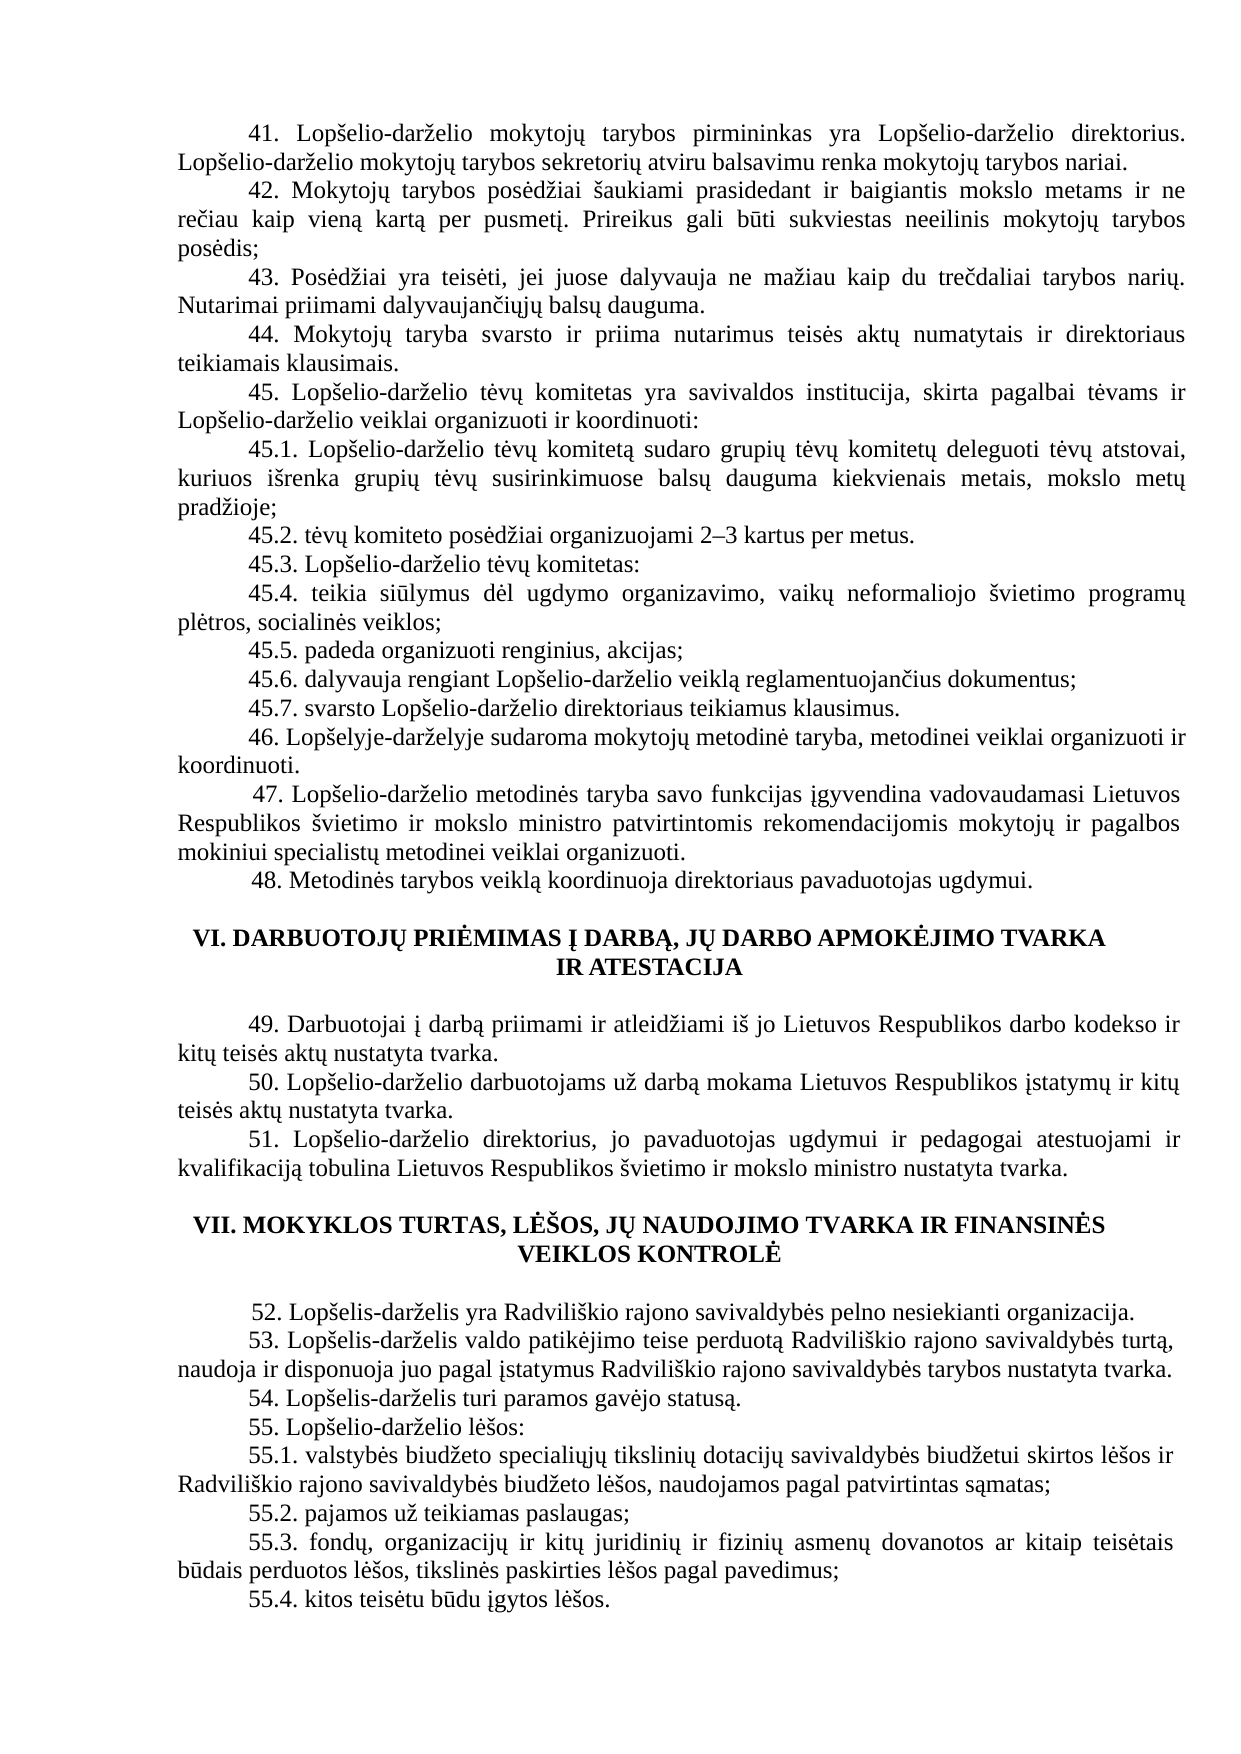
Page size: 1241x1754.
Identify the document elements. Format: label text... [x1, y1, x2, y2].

text 55. Lopšelio-darželio lėšos: [248, 1412, 1175, 1441]
text VI. DARBUOTOJŲ PRIĖMIMAS Į DARBĄ, JŲ DARBO APMOKĖJIMO TVARKA IR ATESTACIJA [177, 923, 1121, 981]
text 42. Mokytojų tarybos posėdžiai šaukiami prasidedant ir baigiantis mokslo metams ir ne rečiau kaip vieną kartą per pusmetį. Prireikus gali būti sukviestas neeilinis mokytojų tarybos posėdis; [177, 176, 1187, 262]
text 45.5. padeda organizuoti renginius, akcijas; [177, 636, 1187, 664]
text 43. Posėdžiai yra teisėti, jei juose dalyvauja ne mažiau kaip du trečdaliai tarybos narių. Nutarimai priimami dalyvaujančiųjų balsų dauguma. [177, 262, 1187, 319]
text 50. Lopšelio-darželio darbuotojams už darbą mokama Lietuvos Respublikos įstatymų ir kitų teisės aktų nustatyta tvarka. [177, 1067, 1181, 1124]
text 55.2. pajamos už teikiamas paslaugas; [177, 1498, 1175, 1527]
text 41. Lopšelio-darželio mokytojų tarybos pirmininkas yra Lopšelio-darželio direktorius. Lopšelio-darželio mokytojų tarybos sekretorių atviru balsavimu renka mokytojų tarybos nariai. [177, 118, 1187, 176]
text 45.6. dalyvauja rengiant Lopšelio-darželio veiklą reglamentuojančius dokumentus; [177, 664, 1187, 693]
text 45.3. Lopšelio-darželio tėvų komitetas: [177, 549, 1187, 578]
text 45.2. tėvų komiteto posėdžiai organizuojami 2–3 kartus per metus. [177, 521, 1187, 549]
text 54. Lopšelis-darželis turi paramos gavėjo statusą. [248, 1383, 1175, 1412]
text 55.4. kitos teisėtu būdu įgytos lėšos. [177, 1584, 1175, 1613]
text VII. MOKYKLOS TURTAS, LĖŠOS, JŲ NAUDOJIMO TVARKA IR FINANSINĖS VEIKLOS KONTROLĖ [177, 1211, 1121, 1268]
text 47. Lopšelio-darželio metodinės taryba savo funkcijas įgyvendina vadovaudamasi Lietuvos Respublikos švietimo ir mokslo ministro patvirtintomis rekomendacijomis mokytojų ir pagalbos mokiniui specialistų metodinei veiklai organizuoti. [177, 779, 1181, 866]
text 48. Metodinės tarybos veiklą koordinuoja direktoriaus pavaduotojas ugdymui. [177, 866, 1187, 894]
text 49. Darbuotojai į darbą priimami ir atleidžiami iš jo Lietuvos Respublikos darbo kodekso ir kitų teisės aktų nustatyta tvarka. [177, 1009, 1181, 1067]
text 45.7. svarsto Lopšelio-darželio direktoriaus teikiamus klausimus. [177, 693, 1187, 722]
text 53. Lopšelis-darželis valdo patikėjimo teise perduotą Radviliškio rajono savivaldybės turtą, naudoja ir disponuoja juo pagal įstatymus Radviliškio rajono savivaldybės tarybos nustatyta tvarka. [177, 1326, 1175, 1383]
text 46. Lopšelyje-darželyje sudaroma mokytojų metodinė taryba, metodinei veiklai organizuoti ir koordinuoti. [177, 722, 1187, 779]
text 44. Mokytojų taryba svarsto ir priima nutarimus teisės aktų numatytais ir direktoriaus teikiamais klausimais. [177, 319, 1187, 377]
text 52. Lopšelis-darželis yra Radviliškio rajono savivaldybės pelno nesiekianti organizacija. [177, 1297, 1175, 1326]
text 45.1. Lopšelio-darželio tėvų komitetą sudaro grupių tėvų komitetų deleguoti tėvų atstovai, kuriuos išrenka grupių tėvų susirinkimuose balsų dauguma kiekvienais metais, mokslo metų pradžioje; [177, 434, 1187, 521]
text 55.1. valstybės biudžeto specialiųjų tikslinių dotacijų savivaldybės biudžetui skirtos lėšos ir Radviliškio rajono savivaldybės biudžeto lėšos, naudojamos pagal patvirtintas sąmatas; [177, 1441, 1175, 1498]
text 51. Lopšelio-darželio direktorius, jo pavaduotojas ugdymui ir pedagogai atestuojami ir kvalifikaciją tobulina Lietuvos Respublikos švietimo ir mokslo ministro nustatyta tvarka. [177, 1124, 1181, 1182]
text 45. Lopšelio-darželio tėvų komitetas yra savivaldos institucija, skirta pagalbai tėvams ir Lopšelio-darželio veiklai organizuoti ir koordinuoti: [177, 377, 1187, 434]
text 45.4. teikia siūlymus dėl ugdymo organizavimo, vaikų neformaliojo švietimo programų plėtros, socialinės veiklos; [177, 578, 1187, 636]
text 55.3. fondų, organizacijų ir kitų juridinių ir fizinių asmenų dovanotos ar kitaip teisėtais būdais perduotos lėšos, tikslinės paskirties lėšos pagal pavedimus; [177, 1527, 1175, 1584]
